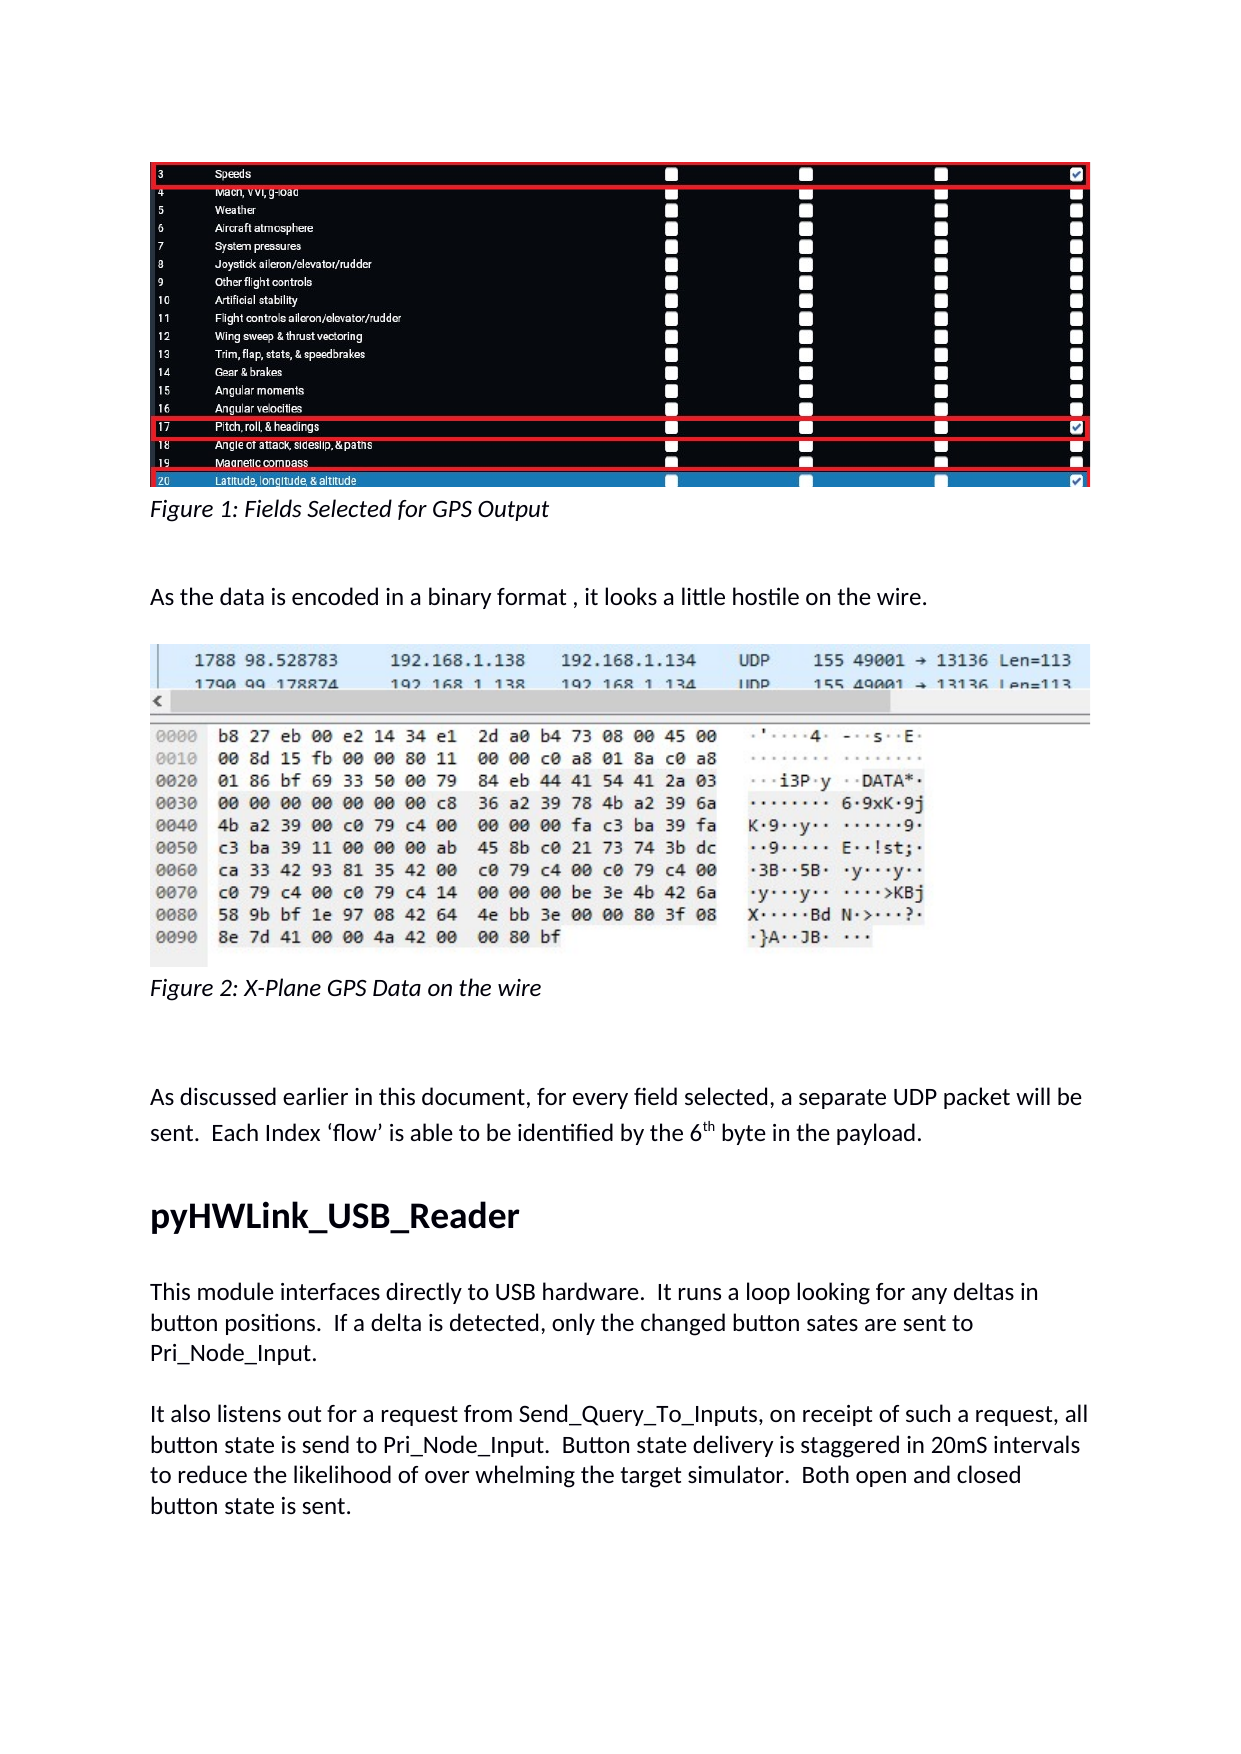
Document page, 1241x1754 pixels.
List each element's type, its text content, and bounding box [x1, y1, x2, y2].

text Figure 2: X-Plane GPS Data on the wire [150, 967, 1090, 1003]
picture [150, 644, 1091, 967]
text As the data is encoded in a binary format , it looks a little hostile on the wire. [150, 581, 1090, 611]
text As discussed earlier in this document, for every field selected, a separate UDP packet will be sent. Each Index ‘flow’ is able to be identified by the 6th byte in the payload. [150, 1081, 1090, 1148]
text This module interfaces directly to USB hardware. It runs a loop looking for any deltas in button positions. If a delta is detected, only the changed button sates are sent to Pri_Node_Input. [150, 1276, 1090, 1368]
subtitle pyHWLink_USB_Reader [150, 1192, 1090, 1237]
picture [150, 162, 1091, 487]
text Figure 1: Fields Selected for GPS Output [150, 487, 1090, 524]
text It also listens out for a request from Send_Query_To_Inputs, on receipt of such a request, all button state is send to Pri_Node_Input. Button state delivery is staggered in 20mS intervals to reduce the likelihood of over whelming the target simulator. Both open and closed button state is sent. [150, 1398, 1090, 1520]
